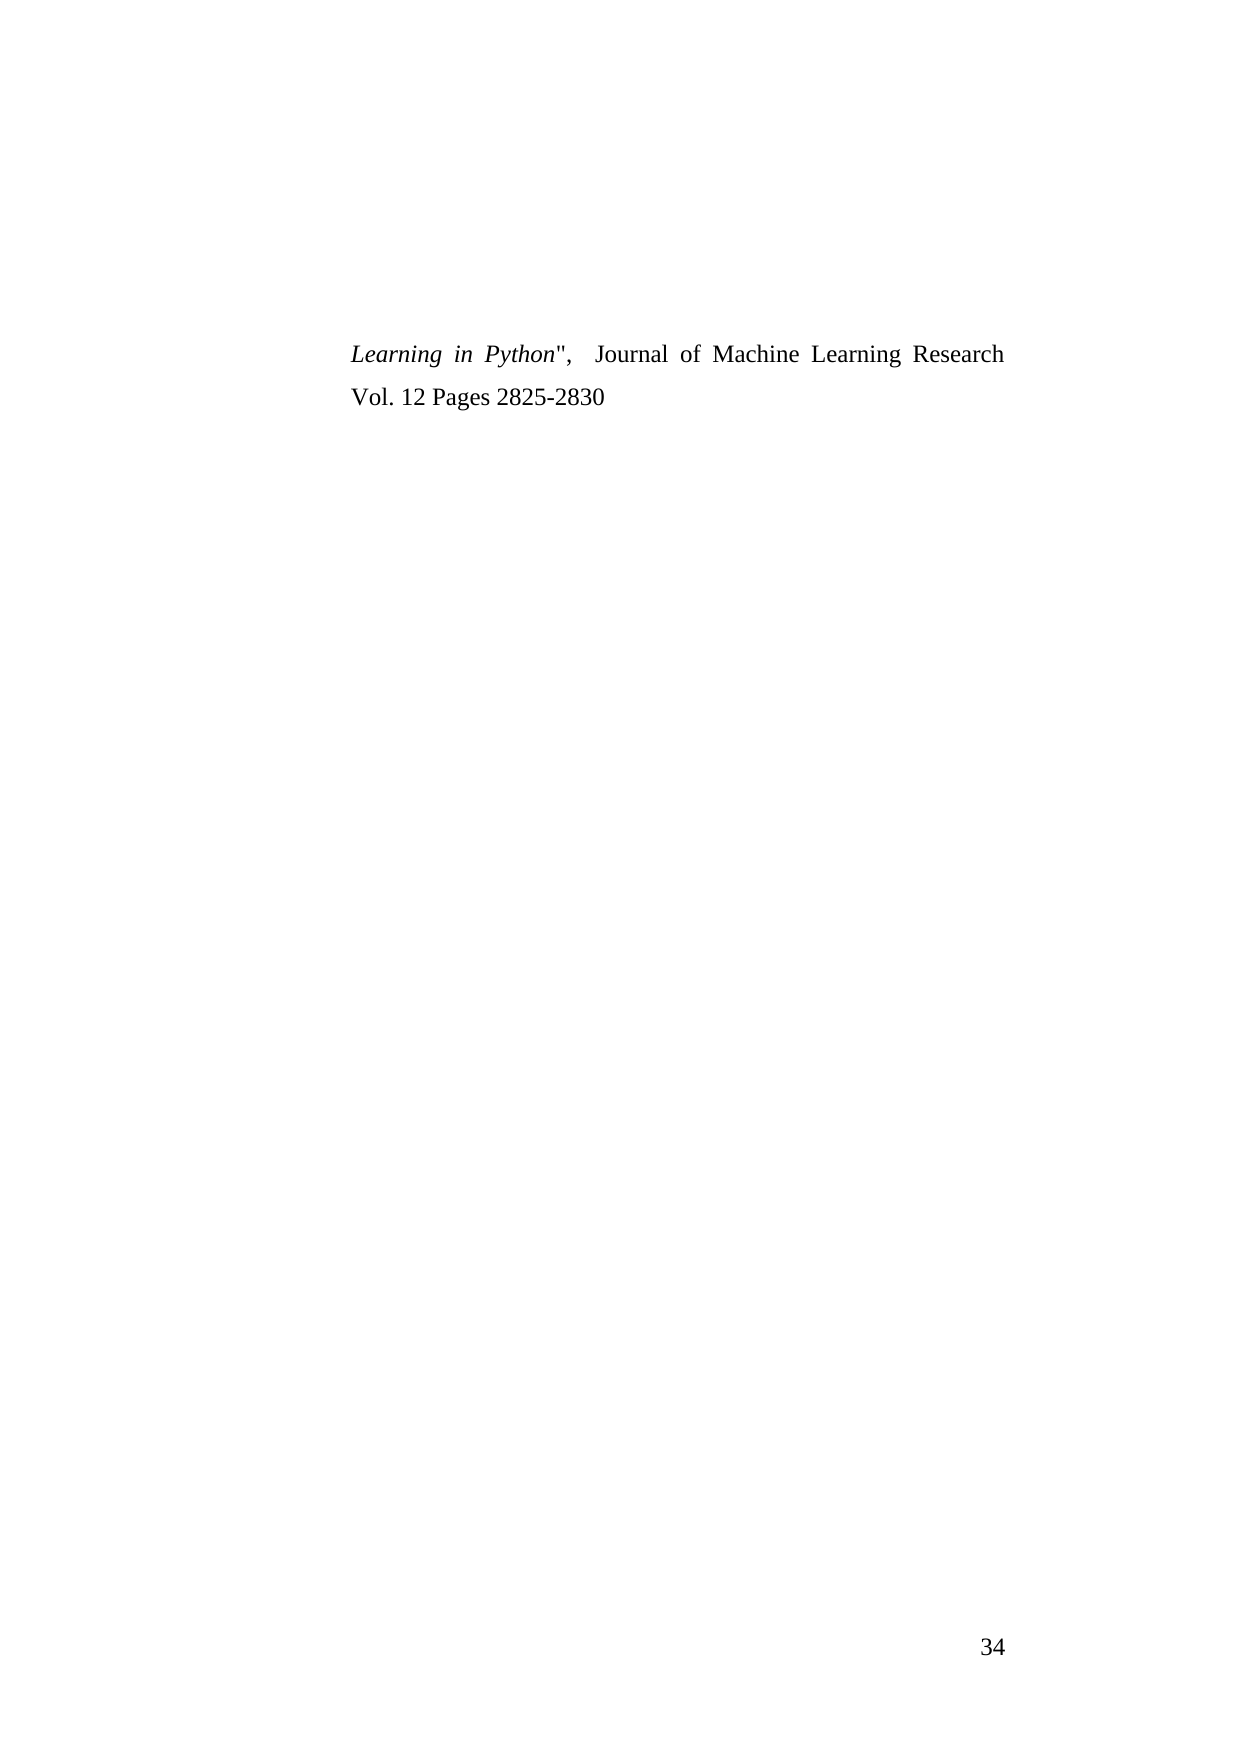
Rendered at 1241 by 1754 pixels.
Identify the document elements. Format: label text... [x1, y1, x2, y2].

list Learning in Python", Journal of Machine Learning Research Vol. 12 Pages 2825-2830 [247, 339, 1005, 411]
